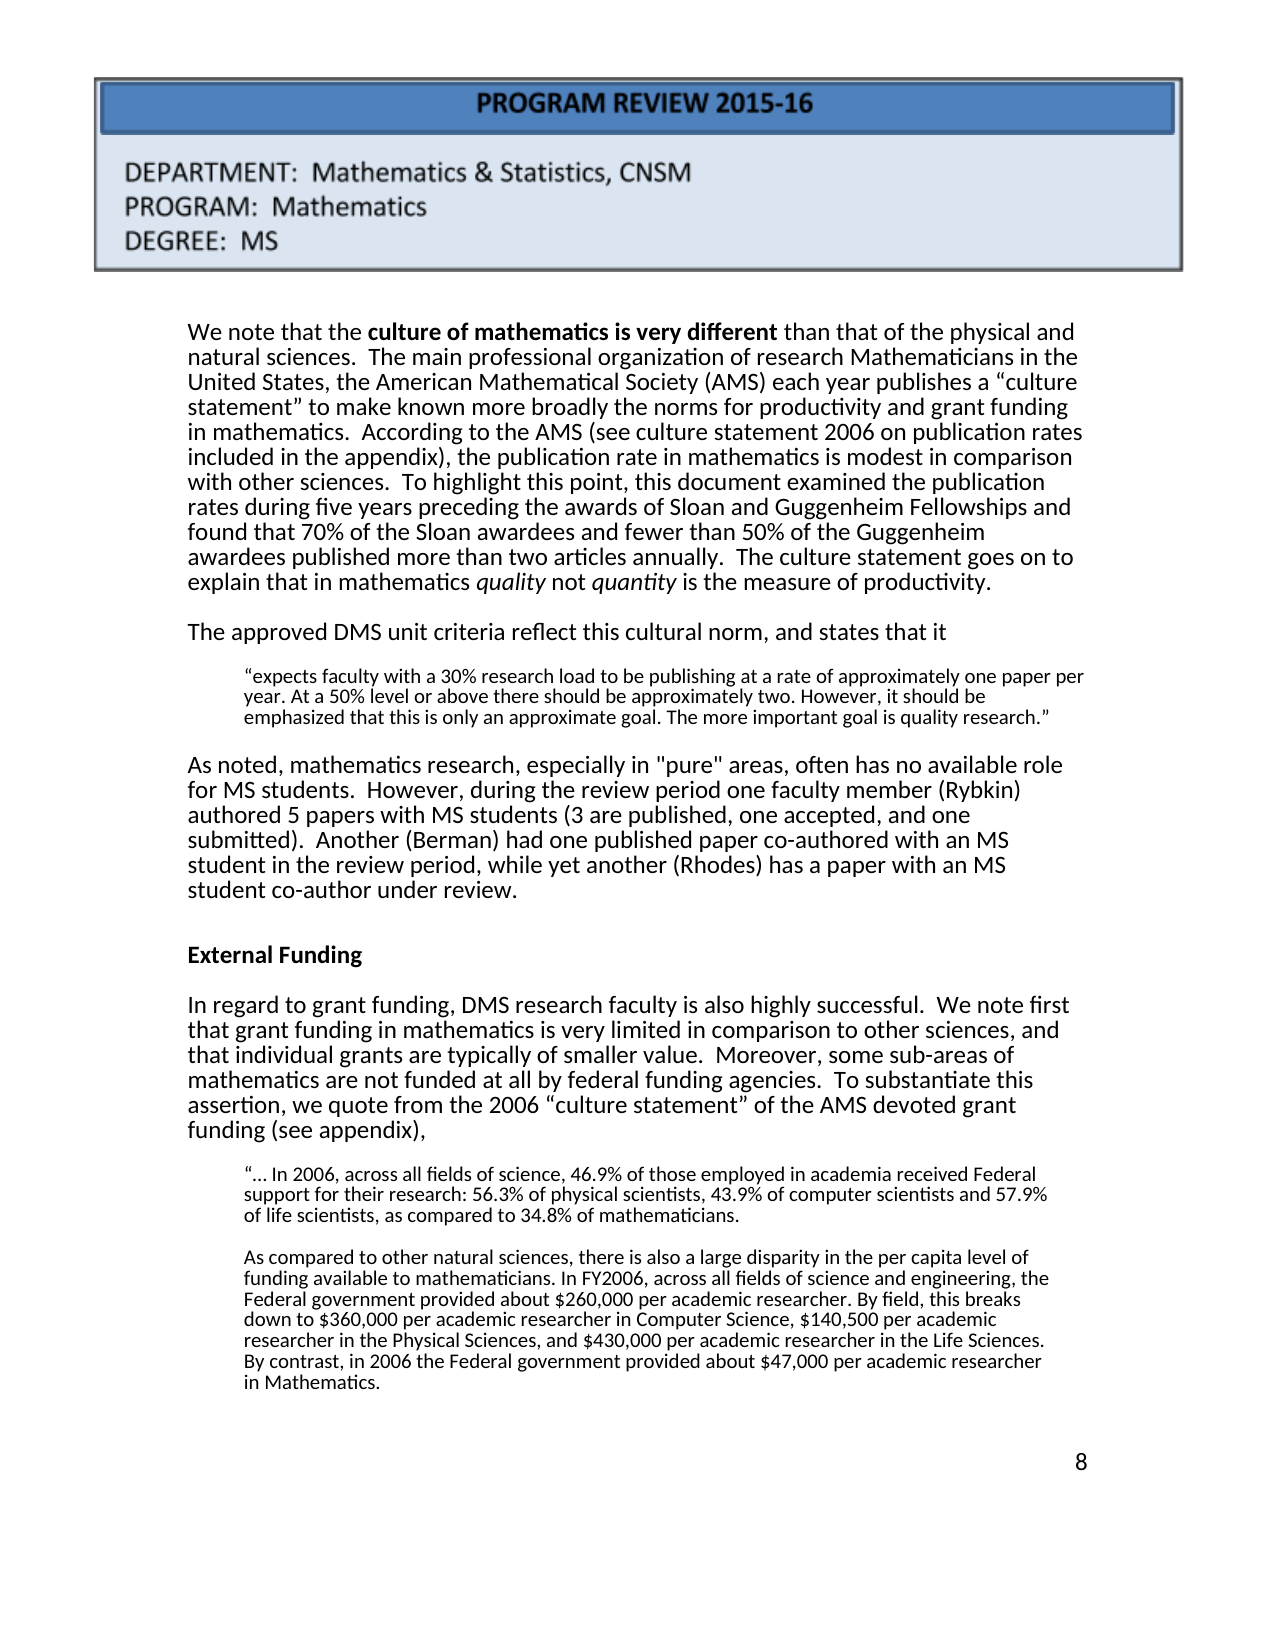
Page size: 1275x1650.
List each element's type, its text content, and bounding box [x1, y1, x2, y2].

text “… In 2006, across all fields of science, 46.9% of those employed in academia received Federal support for their research: 56.3% of physical scientists, 43.9% of computer scientists and 57.9% of life scientists, as compared to 34.8% of mathematicians. [244, 1165, 1059, 1228]
text The approved DMS unit criteria reflect this cultural norm, and states that it [187, 622, 1087, 647]
text We note that the culture of mathematics is very different than that of the physical and natural sciences. The main professional organization of research Mathematicians in the United States, the American Mathematical Society (AMS) each year publishes a “culture statement” to make known more broadly the norms for productivity and grant funding in mathematics. According to the AMS (see culture statement 2006 on publication rates included in the appendix), the publication rate in mathematics is modest in comparison with other sciences. To highlight this point, this document examined the publication rates during five years preceding the awards of Sloan and Guggenheim Fellowships and found that 70% of the Sloan awardees and fewer than 50% of the Guggenheim awardees published more than two articles annually. The culture statement goes on to explain that in mathematics quality not quantity is the measure of productivity. [187, 322, 1087, 597]
text “expects faculty with a 30% research load to be publishing at a rate of approximately one paper per year. At a 50% level or above there should be approximately two. However, it should be emphasized that this is only an approximate goal. The more important goal is quality research.” [244, 667, 1087, 730]
text In regard to grant funding, DMS research faculty is also highly successful. We note first that grant funding in mathematics is very limited in comparison to other sciences, and that individual grants are typically of smaller value. Moreover, some sub-areas of mathematics are not funded at all by federal funding agencies. To substantiate this assertion, we quote from the 2006 “culture statement” of the AMS devoted grant funding (see appendix), [187, 994, 1087, 1144]
text As noted, mathematics research, especially in "pure" areas, often has no available role for MS students. However, during the review period one faculty member (Rybkin) authored 5 papers with MS students (3 are published, one accepted, and one submitted). Another (Berman) had one published paper co-authored with an MS student in the review period, while yet another (Rhodes) has a paper with an MS student co-author under review. [187, 755, 1087, 905]
text External Funding [187, 944, 1087, 969]
text As compared to other natural sciences, there is also a large disparity in the per capita level of funding available to mathematicians. In FY2006, across all fields of science and engineering, the Federal government provided about $260,000 per academic researcher. By field, this breaks down to $360,000 per academic researcher in Computer Science, $140,500 per academic researcher in the Physical Sciences, and $430,000 per academic researcher in the Life Sciences. By contrast, in 2006 the Federal government provided about $47,000 per academic researcher in Mathematics. [244, 1249, 1059, 1394]
picture [93, 77, 1184, 272]
